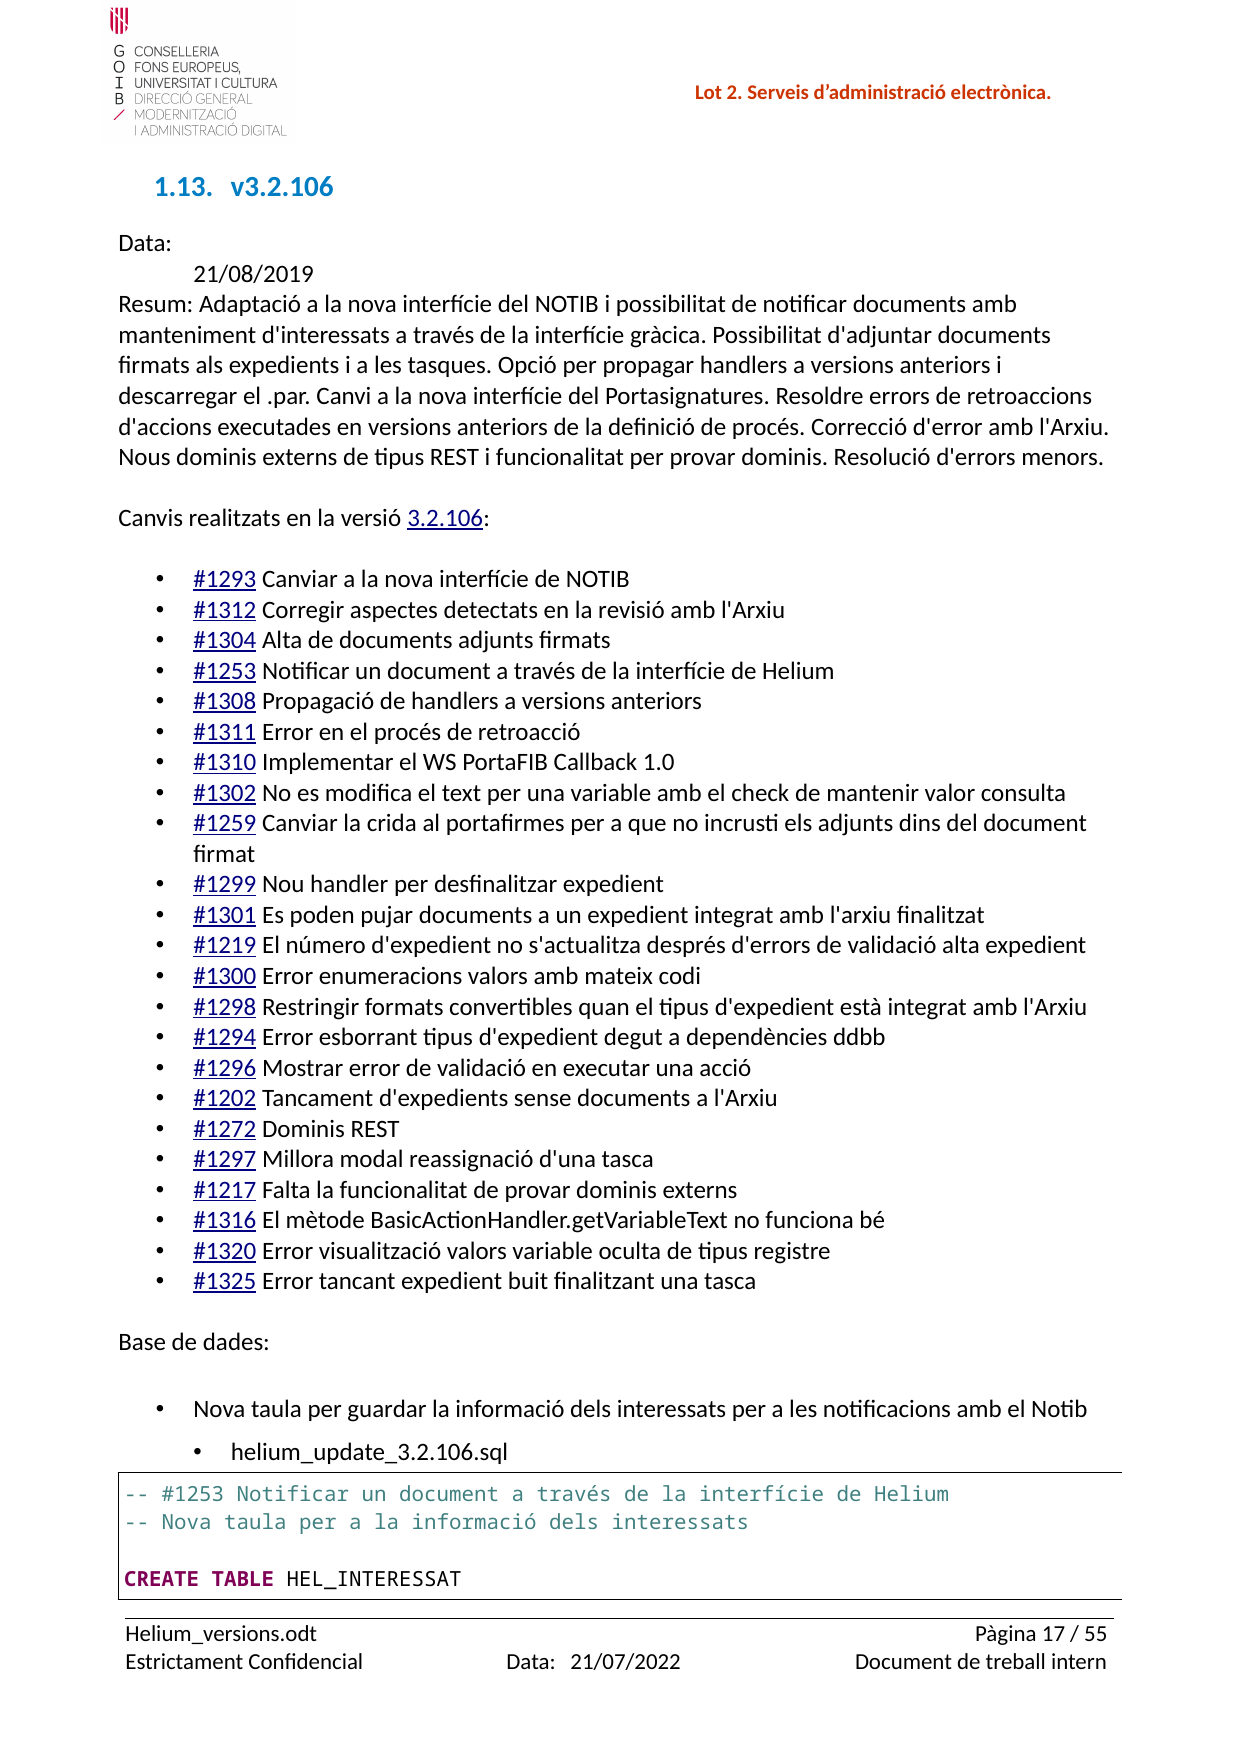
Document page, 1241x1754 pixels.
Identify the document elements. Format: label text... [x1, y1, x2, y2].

table_header -- #1253 Notificar un document a través de la interfície de Helium -- Nova taula per a la informació dels interessats CREATE TABLE HEL_INTERESSAT [119, 1473, 1122, 1598]
list #1311 Error en el procés de retroacció [156, 716, 1122, 746]
list #1294 Error esborrant tipus d'expedient degut a dependències ddbb [156, 1021, 1122, 1052]
list #1297 Millora modal reassignació d'una tasca [156, 1143, 1122, 1174]
text Base de dades: [118, 1326, 1122, 1357]
list #1316 El mètode BasicActionHandler.getVariableText no funciona bé [156, 1204, 1122, 1235]
list #1300 Error enumeracions valors amb mateix codi [156, 960, 1122, 991]
list #1272 Dominis REST [156, 1113, 1122, 1143]
subtitle v3.2.106 [153, 168, 1122, 204]
list #1302 No es modifica el text per una variable amb el check de mantenir valor consulta [156, 777, 1122, 807]
list #1219 El número d'expedient no s'actualitza després d'errors de validació alta expedient [156, 929, 1122, 960]
text 21/08/2019 [118, 258, 1122, 289]
text Resum: Adaptació a la nova interfície del NOTIB i possibilitat de notificar documents amb manteniment d'interessats a través de la interfície gràcica. Possibilitat d'adjuntar documents firmats als expedients i a les tasques. Opció per propagar handlers a versions anteriors i descarregar el .par. Canvi a la nova interfície del Portasignatures. Resoldre errors de retroaccions d'accions executades en versions anteriors de la definició de procés. Correcció d'error amb l'Arxiu. Nous dominis externs de tipus REST i funcionalitat per provar dominis. Resolució d'errors menors. [118, 289, 1122, 472]
list #1301 Es poden pujar documents a un expedient integrat amb l'arxiu finalitzat [156, 899, 1122, 929]
list #1320 Error visualització valors variable oculta de tipus registre [156, 1235, 1122, 1265]
list #1217 Falta la funcionalitat de provar dominis externs [156, 1174, 1122, 1204]
list #1293 Canviar a la nova interfície de NOTIB [156, 563, 1122, 594]
list #1310 Implementar el WS PortaFIB Callback 1.0 [156, 746, 1122, 777]
picture [100, 0, 297, 144]
list #1202 Tancament d'expedients sense documents a l'Arxiu [156, 1082, 1122, 1113]
text Data: [118, 228, 1122, 258]
list #1299 Nou handler per desfinalitzar expedient [156, 868, 1122, 899]
list helium_update_3.2.106.sql [193, 1436, 1122, 1466]
list #1296 Mostrar error de validació en executar una acció [156, 1052, 1122, 1082]
list #1298 Restringir formats convertibles quan el tipus d'expedient està integrat amb l'Arxiu [156, 991, 1122, 1021]
list #1325 Error tancant expedient buit finalitzant una tasca [156, 1265, 1122, 1296]
list #1308 Propagació de handlers a versions anteriors [156, 685, 1122, 716]
list Nova taula per guardar la informació dels interessats per a les notificacions amb el Notib [156, 1393, 1122, 1424]
list #1304 Alta de documents adjunts firmats [156, 624, 1122, 655]
list #1259 Canviar la crida al portafirmes per a que no incrusti els adjunts dins del document firmat [156, 807, 1122, 868]
text Canvis realitzats en la versió 3.2.106: [118, 502, 1122, 533]
list #1253 Notificar un document a través de la interfície de Helium [156, 655, 1122, 685]
list #1312 Corregir aspectes detectats en la revisió amb l'Arxiu [156, 594, 1122, 624]
